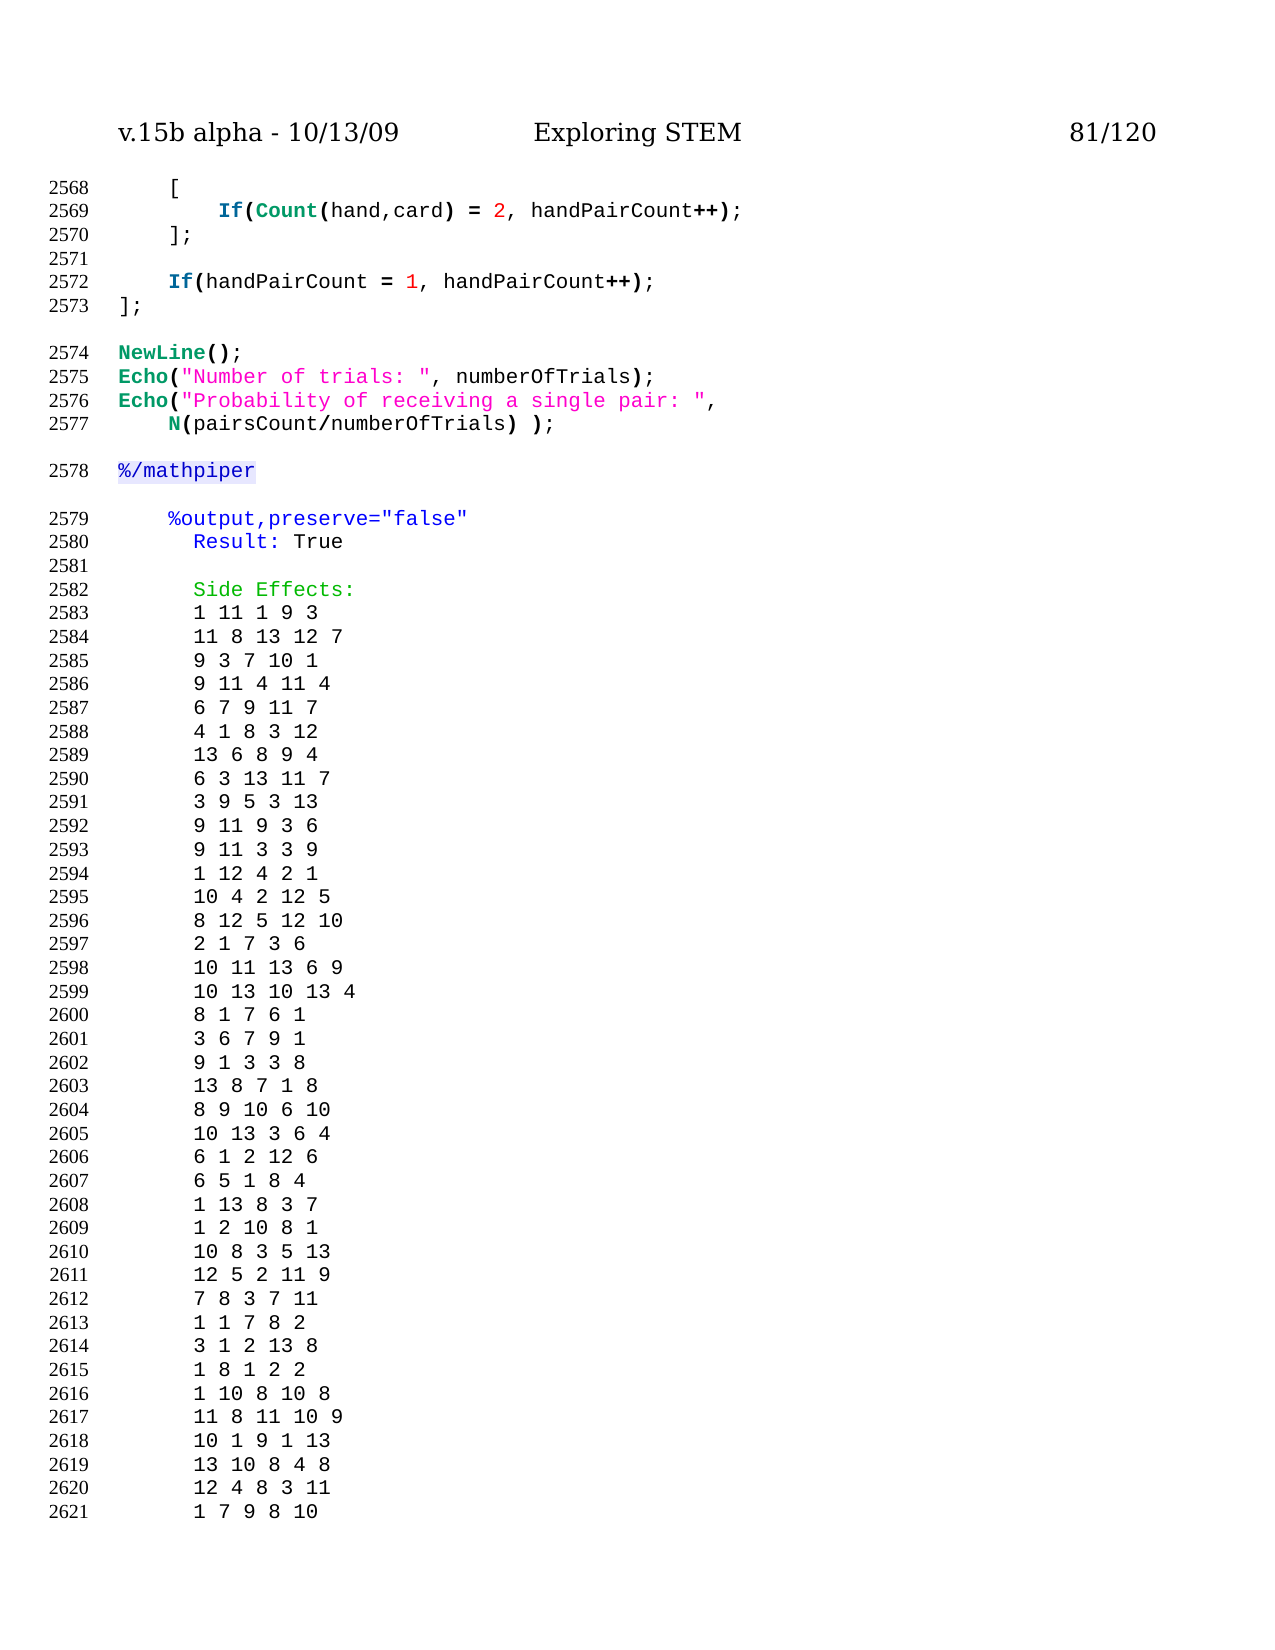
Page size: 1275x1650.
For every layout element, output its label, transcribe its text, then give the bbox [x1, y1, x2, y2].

text %/mathpiper [118, 461, 1157, 484]
text 7 8 3 7 11 [118, 1288, 1157, 1312]
text 11 8 11 10 9 [118, 1406, 1157, 1430]
text 4 1 8 3 12 [118, 721, 1157, 744]
text 1 13 8 3 7 [118, 1193, 1157, 1217]
text 10 13 10 13 4 [118, 981, 1157, 1004]
text 10 8 3 5 13 [118, 1241, 1157, 1264]
text 1 8 1 2 2 [118, 1359, 1157, 1383]
text 9 3 7 10 1 [118, 650, 1157, 673]
text 3 6 7 9 1 [118, 1028, 1157, 1052]
text ]; [118, 224, 1157, 248]
text [ [118, 177, 1157, 200]
text 11 8 13 12 7 [118, 626, 1157, 650]
text 9 11 3 3 9 [118, 839, 1157, 862]
text If(Count(hand,card) = 2, handPairCount++); [118, 200, 1157, 224]
text 9 11 9 3 6 [118, 815, 1157, 839]
text 10 11 13 6 9 [118, 957, 1157, 981]
text 6 3 13 11 7 [118, 768, 1157, 792]
text 10 4 2 12 5 [118, 886, 1157, 910]
text NewLine(); [118, 342, 1157, 366]
text 6 1 2 12 6 [118, 1146, 1157, 1170]
text 13 6 8 9 4 [118, 744, 1157, 768]
text Result: True [118, 531, 1157, 555]
text If(handPairCount = 1, handPairCount++); [118, 271, 1157, 295]
text 13 8 7 1 8 [118, 1075, 1157, 1099]
text 9 1 3 3 8 [118, 1052, 1157, 1075]
text %output,preserve="false" [118, 508, 1157, 531]
text 13 10 8 4 8 [118, 1454, 1157, 1477]
text ]; [118, 295, 1157, 319]
text Side Effects: [118, 579, 1157, 602]
text N(pairsCount/numberOfTrials) ); [118, 413, 1157, 437]
text 3 9 5 3 13 [118, 792, 1157, 815]
text 1 7 9 8 10 [118, 1501, 1157, 1524]
text 1 11 1 9 3 [118, 602, 1157, 626]
text 6 5 1 8 4 [118, 1170, 1157, 1193]
text 9 11 4 11 4 [118, 673, 1157, 697]
text 12 4 8 3 11 [118, 1477, 1157, 1501]
text 12 5 2 11 9 [118, 1264, 1157, 1288]
text 1 10 8 10 8 [118, 1383, 1157, 1406]
text 10 1 9 1 13 [118, 1430, 1157, 1454]
text 8 12 5 12 10 [118, 910, 1157, 933]
text 1 12 4 2 1 [118, 862, 1157, 886]
text 1 2 10 8 1 [118, 1217, 1157, 1241]
text Echo("Number of trials: ", numberOfTrials); [118, 366, 1157, 389]
text Echo("Probability of receiving a single pair: ", [118, 389, 1157, 413]
text 8 9 10 6 10 [118, 1099, 1157, 1123]
text 6 7 9 11 7 [118, 697, 1157, 721]
text 3 1 2 13 8 [118, 1335, 1157, 1359]
text 10 13 3 6 4 [118, 1123, 1157, 1146]
text 8 1 7 6 1 [118, 1004, 1157, 1028]
text 1 1 7 8 2 [118, 1312, 1157, 1335]
text 2 1 7 3 6 [118, 933, 1157, 957]
